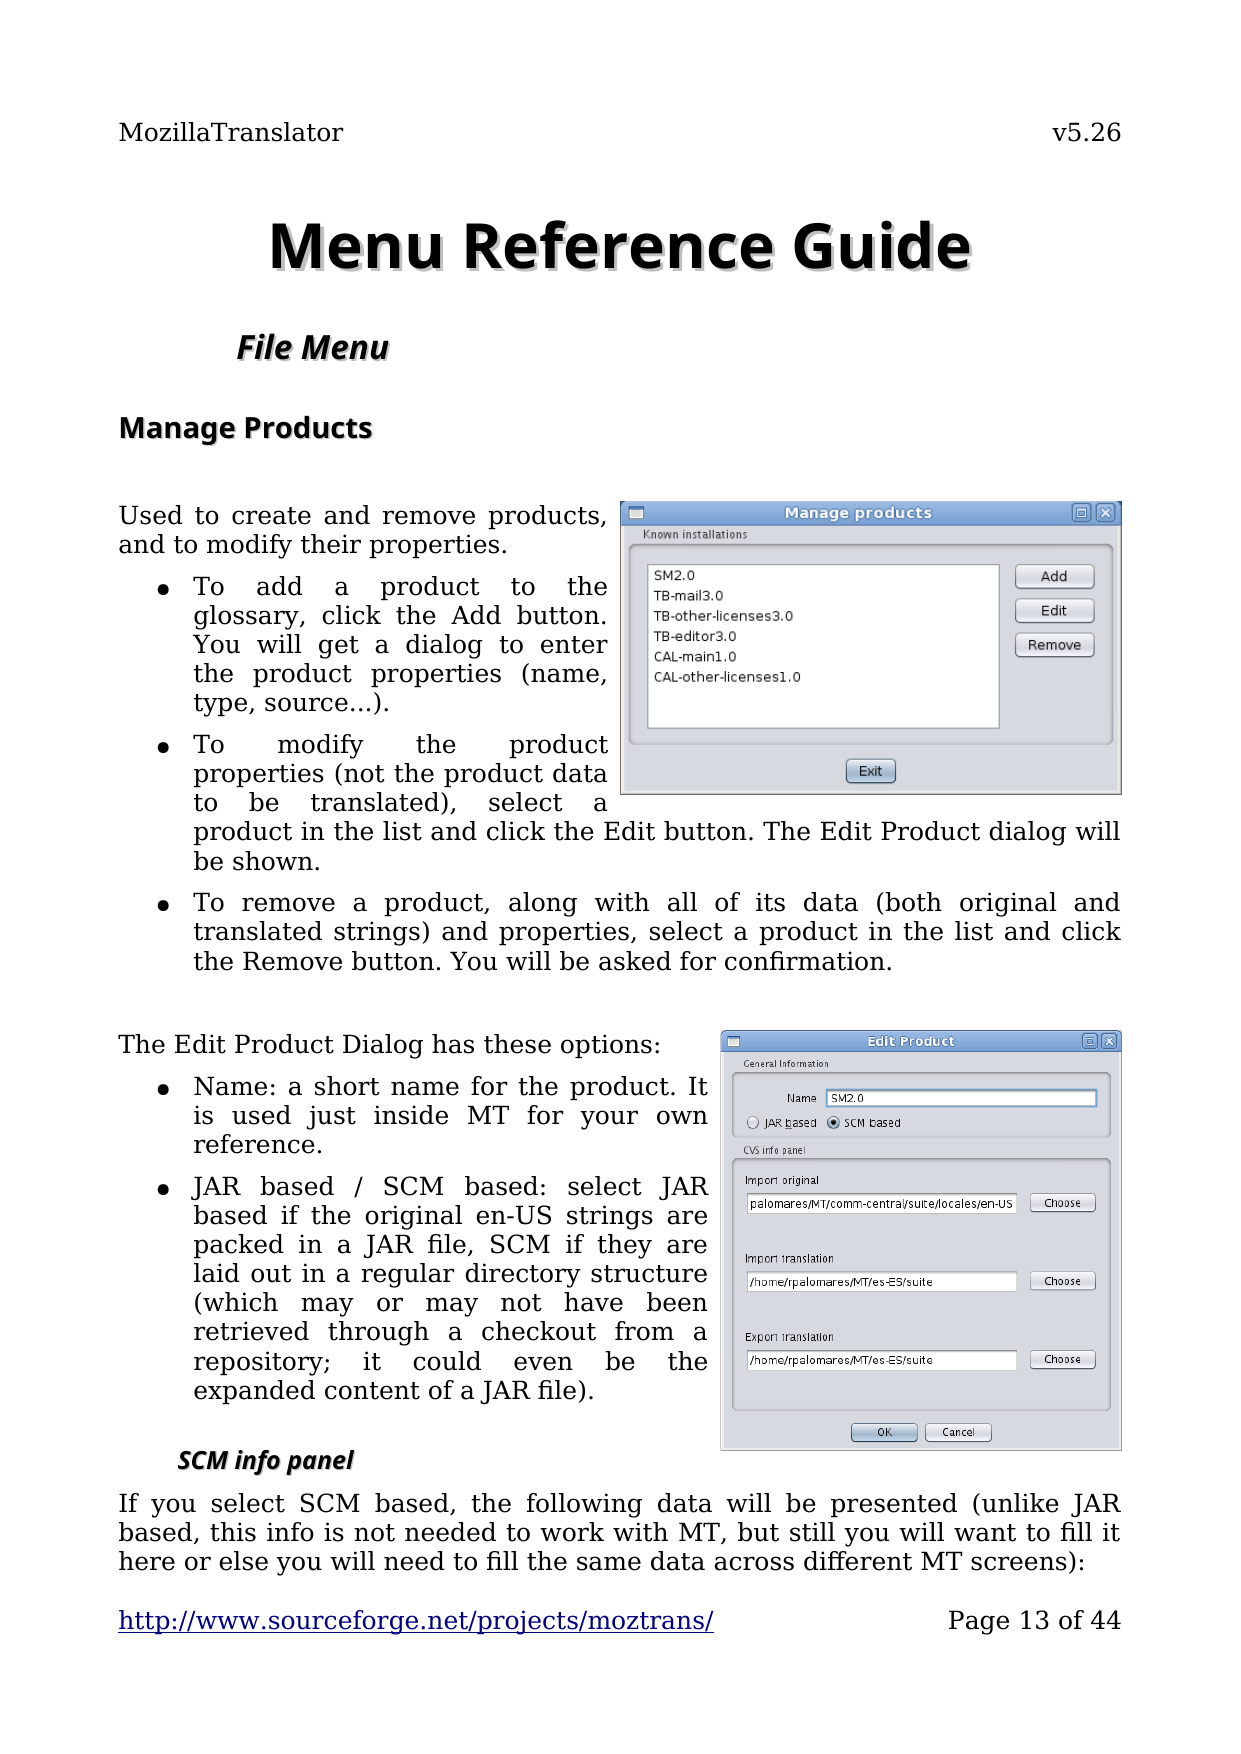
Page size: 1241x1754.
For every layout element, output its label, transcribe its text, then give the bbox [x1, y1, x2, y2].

picture [720, 1030, 1122, 1451]
text Used to create and remove products, and to modify their properties. [118, 501, 620, 559]
subtitle File Menu [236, 324, 1122, 369]
subtitle To modify the product properties (not the product data to be translated), select a product in the list and click the Edit button. The Edit Product dialog will be shown. [156, 730, 1122, 876]
text The Edit Product Dialog has these options: [118, 1030, 720, 1059]
subtitle To add a product to the glossary, click the Add button. You will get a dialog to enter the product properties (name, type, source...). [156, 572, 620, 718]
picture [620, 501, 1122, 795]
subtitle Menu Reference Guide [118, 202, 1122, 287]
subtitle SCM info panel [177, 1443, 1122, 1477]
subtitle JAR based / SCM based: select JAR based if the original en-US strings are packed in a JAR file, SCM if they are laid out in a regular directory structure (which may or may not have been retrieved through a checkout from a repository; it could even be the expanded content of a JAR file). [156, 1172, 720, 1405]
text If you select SCM based, the following data will be presented (unlike JAR based, this info is not needed to work with MT, but still you will want to fill it here or else you will need to fill the same data across different MT screens): [118, 1489, 1122, 1577]
subtitle Manage Products [118, 407, 1122, 447]
subtitle To remove a product, along with all of its data (both original and translated strings) and properties, select a product in the list and click the Remove button. You will be asked for confirmation. [156, 888, 1122, 976]
subtitle Name: a short name for the product. It is used just inside MT for your own reference. [156, 1072, 720, 1159]
